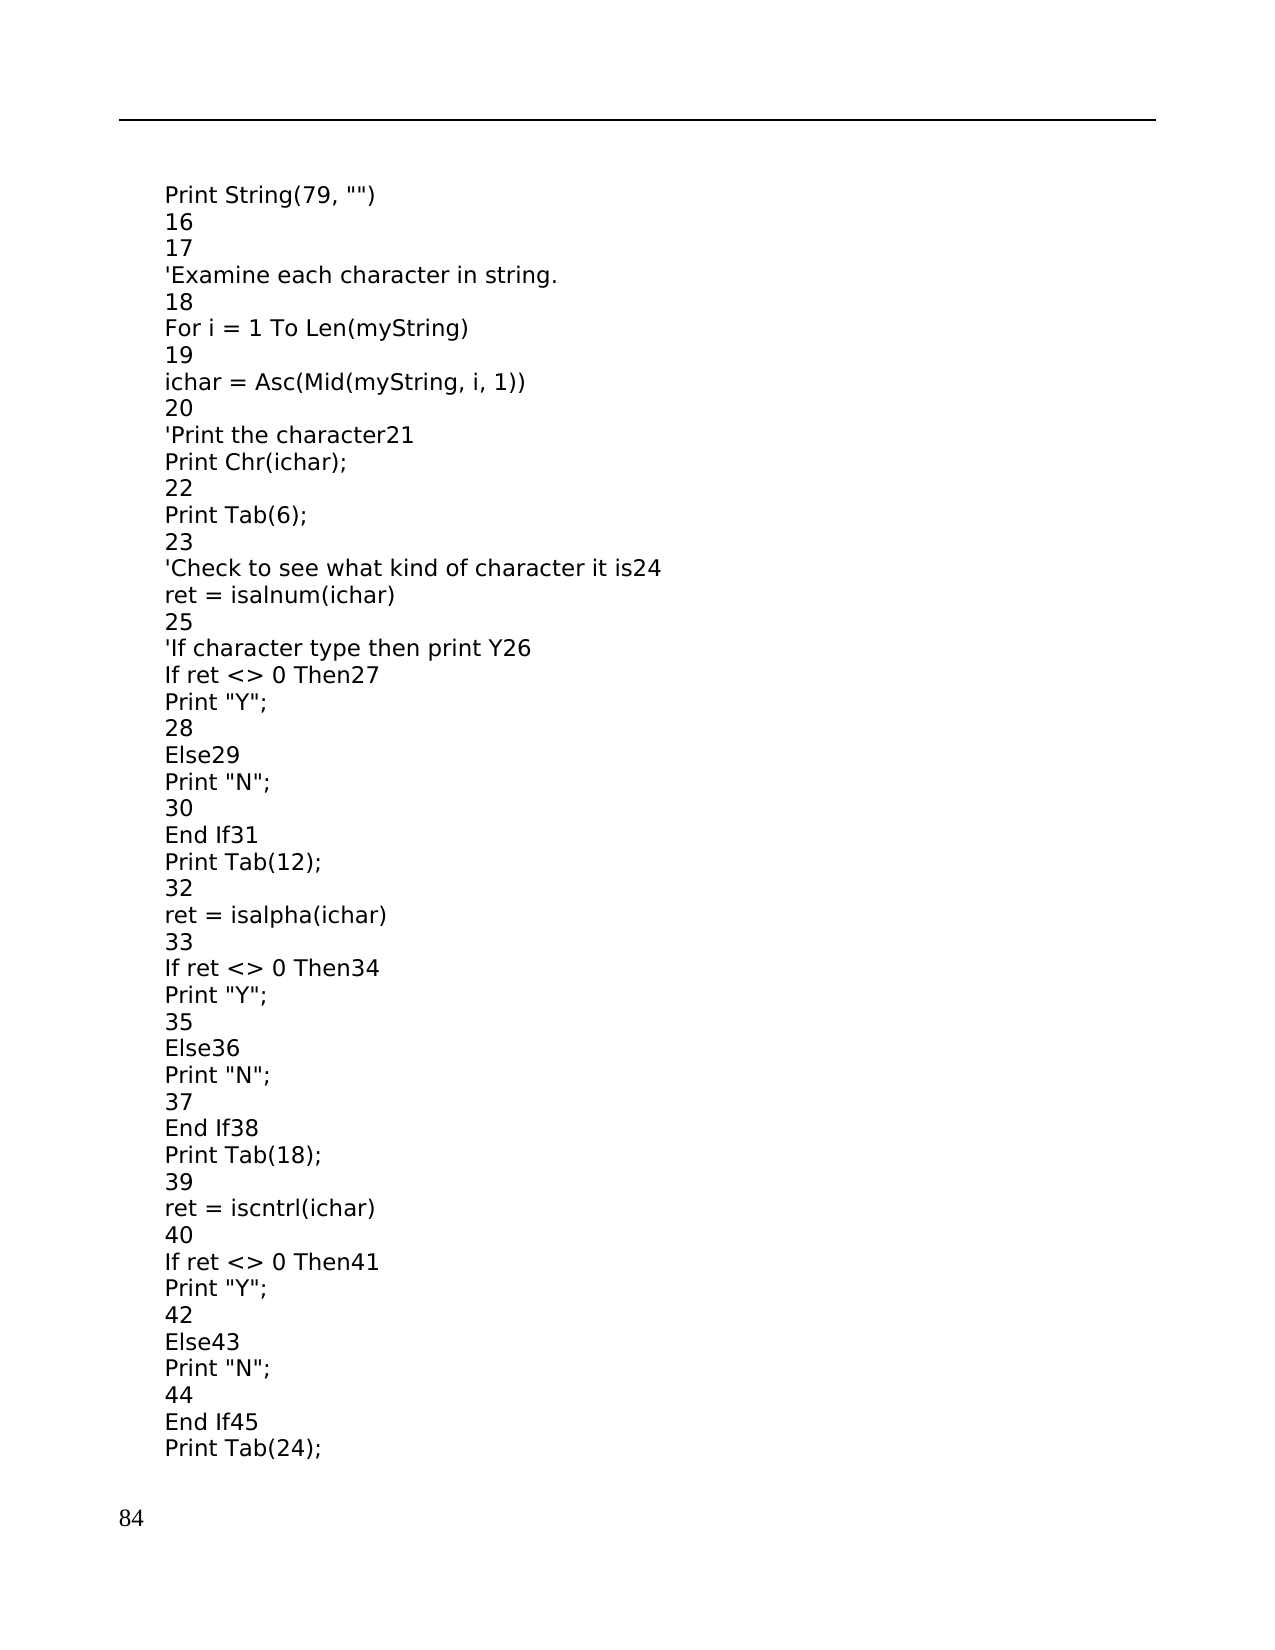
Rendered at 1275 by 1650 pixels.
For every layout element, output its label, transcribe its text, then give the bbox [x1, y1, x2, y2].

text 'Check to see what kind of character it is24 [118, 556, 1156, 582]
text 30 [118, 796, 1156, 822]
text Print "N"; [118, 1356, 1156, 1382]
text 16 [118, 209, 1156, 236]
text If ret <> 0 Then41 [118, 1249, 1156, 1276]
text For i = 1 To Len(myString) [118, 316, 1156, 342]
text Print "N"; [118, 769, 1156, 796]
text ret = isalpha(ichar) [118, 902, 1156, 929]
text 32 [118, 876, 1156, 902]
text 37 [118, 1089, 1156, 1116]
text 23 [118, 529, 1156, 556]
text End If31 [118, 822, 1156, 849]
text Print Tab(12); [118, 849, 1156, 876]
text If ret <> 0 Then27 [118, 662, 1156, 689]
text 22 [118, 476, 1156, 502]
text Print "Y"; [118, 689, 1156, 716]
text 33 [118, 929, 1156, 956]
text Print Tab(24); [118, 1436, 1156, 1462]
text Else29 [118, 742, 1156, 769]
text 17 [118, 236, 1156, 262]
text Print "N"; [118, 1062, 1156, 1089]
text If ret <> 0 Then34 [118, 956, 1156, 982]
text Else36 [118, 1036, 1156, 1062]
text Print Chr(ichar); [118, 449, 1156, 476]
text End If38 [118, 1116, 1156, 1142]
text Print "Y"; [118, 982, 1156, 1009]
text ichar = Asc(Mid(myString, i, 1)) [118, 369, 1156, 396]
text 'Examine each character in string. [118, 262, 1156, 289]
text 35 [118, 1009, 1156, 1036]
text 20 [118, 396, 1156, 422]
text 40 [118, 1222, 1156, 1249]
text 28 [118, 716, 1156, 742]
text Print "Y"; [118, 1276, 1156, 1302]
text 25 [118, 609, 1156, 636]
text 19 [118, 342, 1156, 369]
text Print String(79, "") [118, 182, 1156, 209]
text 39 [118, 1169, 1156, 1196]
text Print Tab(18); [118, 1142, 1156, 1169]
text 18 [118, 289, 1156, 316]
text End If45 [118, 1409, 1156, 1436]
text Else43 [118, 1329, 1156, 1356]
text Print Tab(6); [118, 502, 1156, 529]
text 42 [118, 1302, 1156, 1329]
text ret = isalnum(ichar) [118, 582, 1156, 609]
text ret = iscntrl(ichar) [118, 1196, 1156, 1222]
text 'Print the character21 [118, 422, 1156, 449]
text 44 [118, 1382, 1156, 1409]
text 'If character type then print Y26 [118, 636, 1156, 662]
